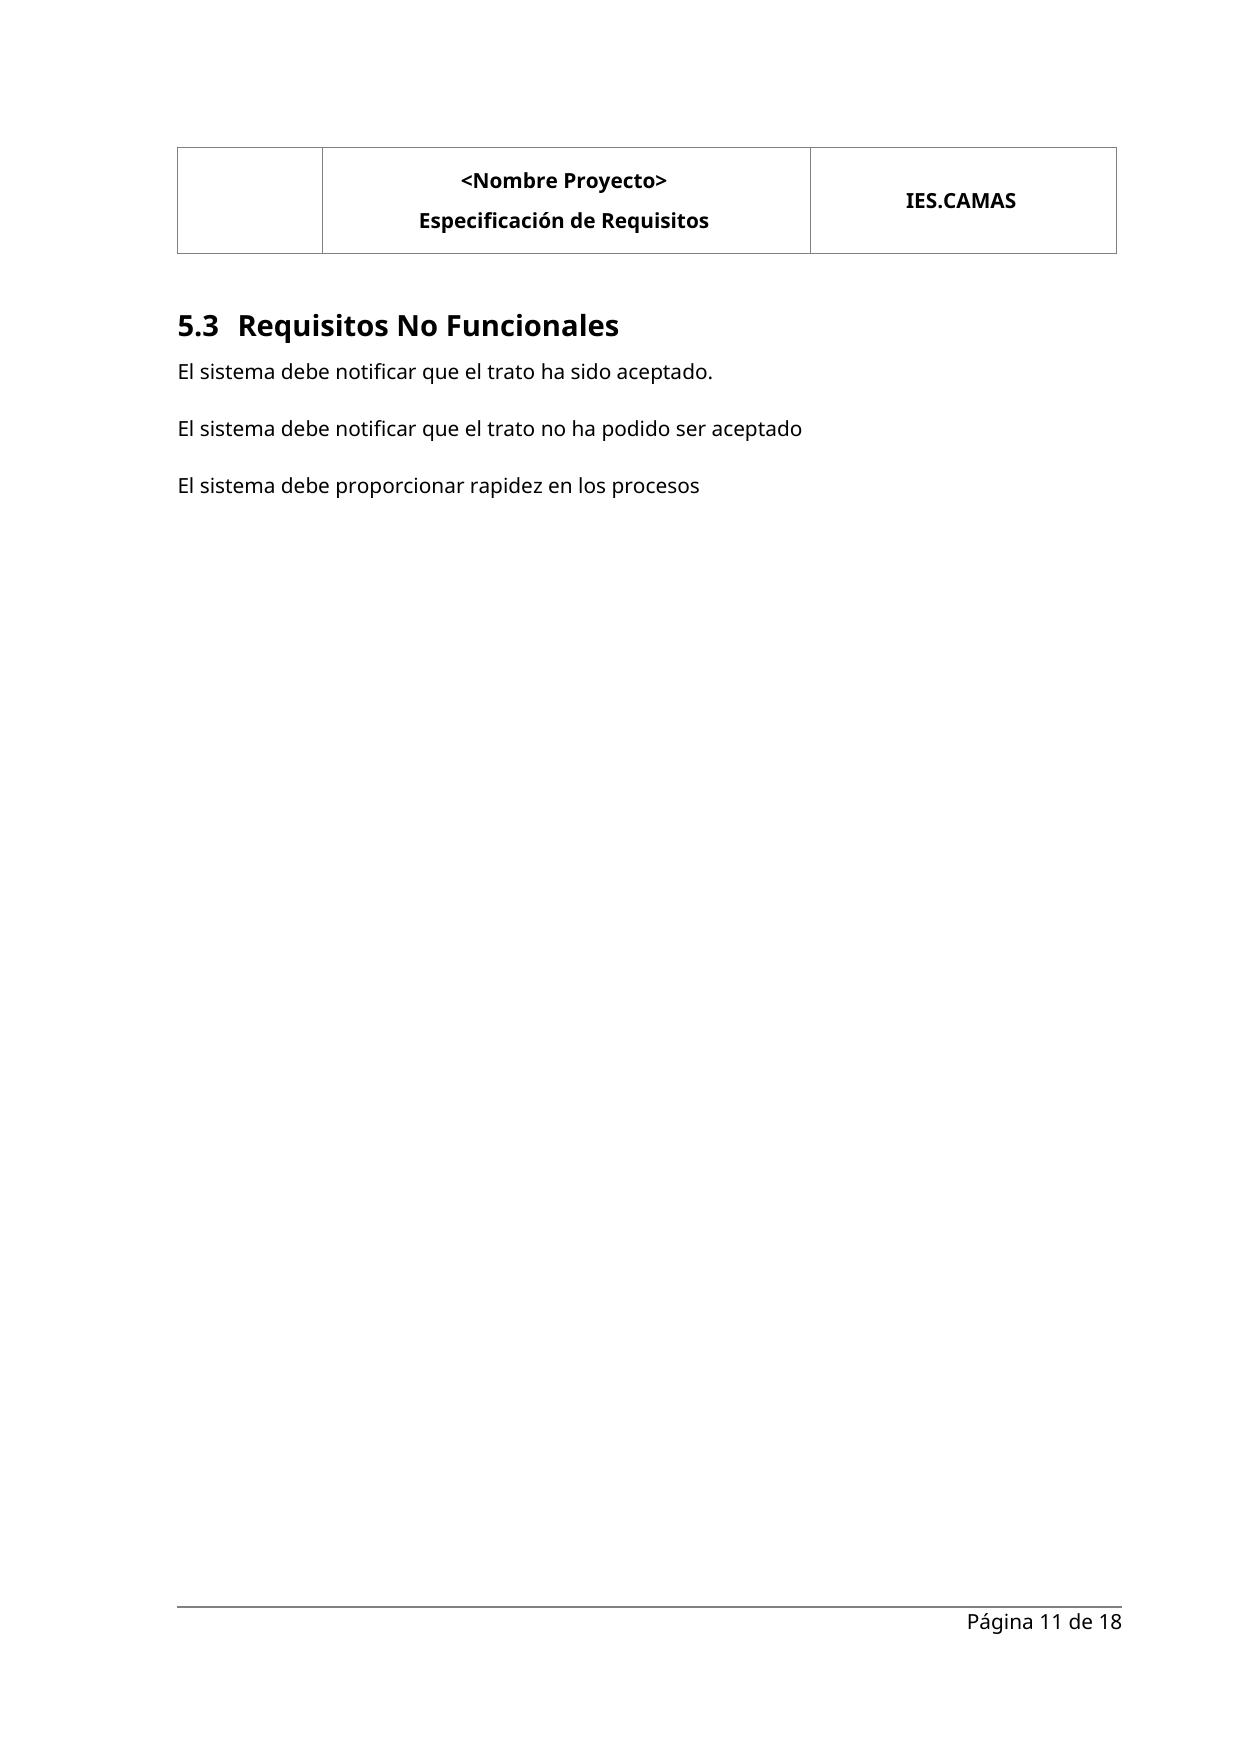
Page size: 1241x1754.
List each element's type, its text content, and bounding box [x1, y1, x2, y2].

subtitle Requisitos No Funcionales [177, 305, 1122, 345]
text El sistema debe proporcionar rapidez en los procesos [177, 471, 1122, 499]
text El sistema debe notificar que el trato ha sido aceptado. [177, 357, 1122, 386]
text El sistema debe notificar que el trato no ha podido ser aceptado [177, 414, 1122, 443]
